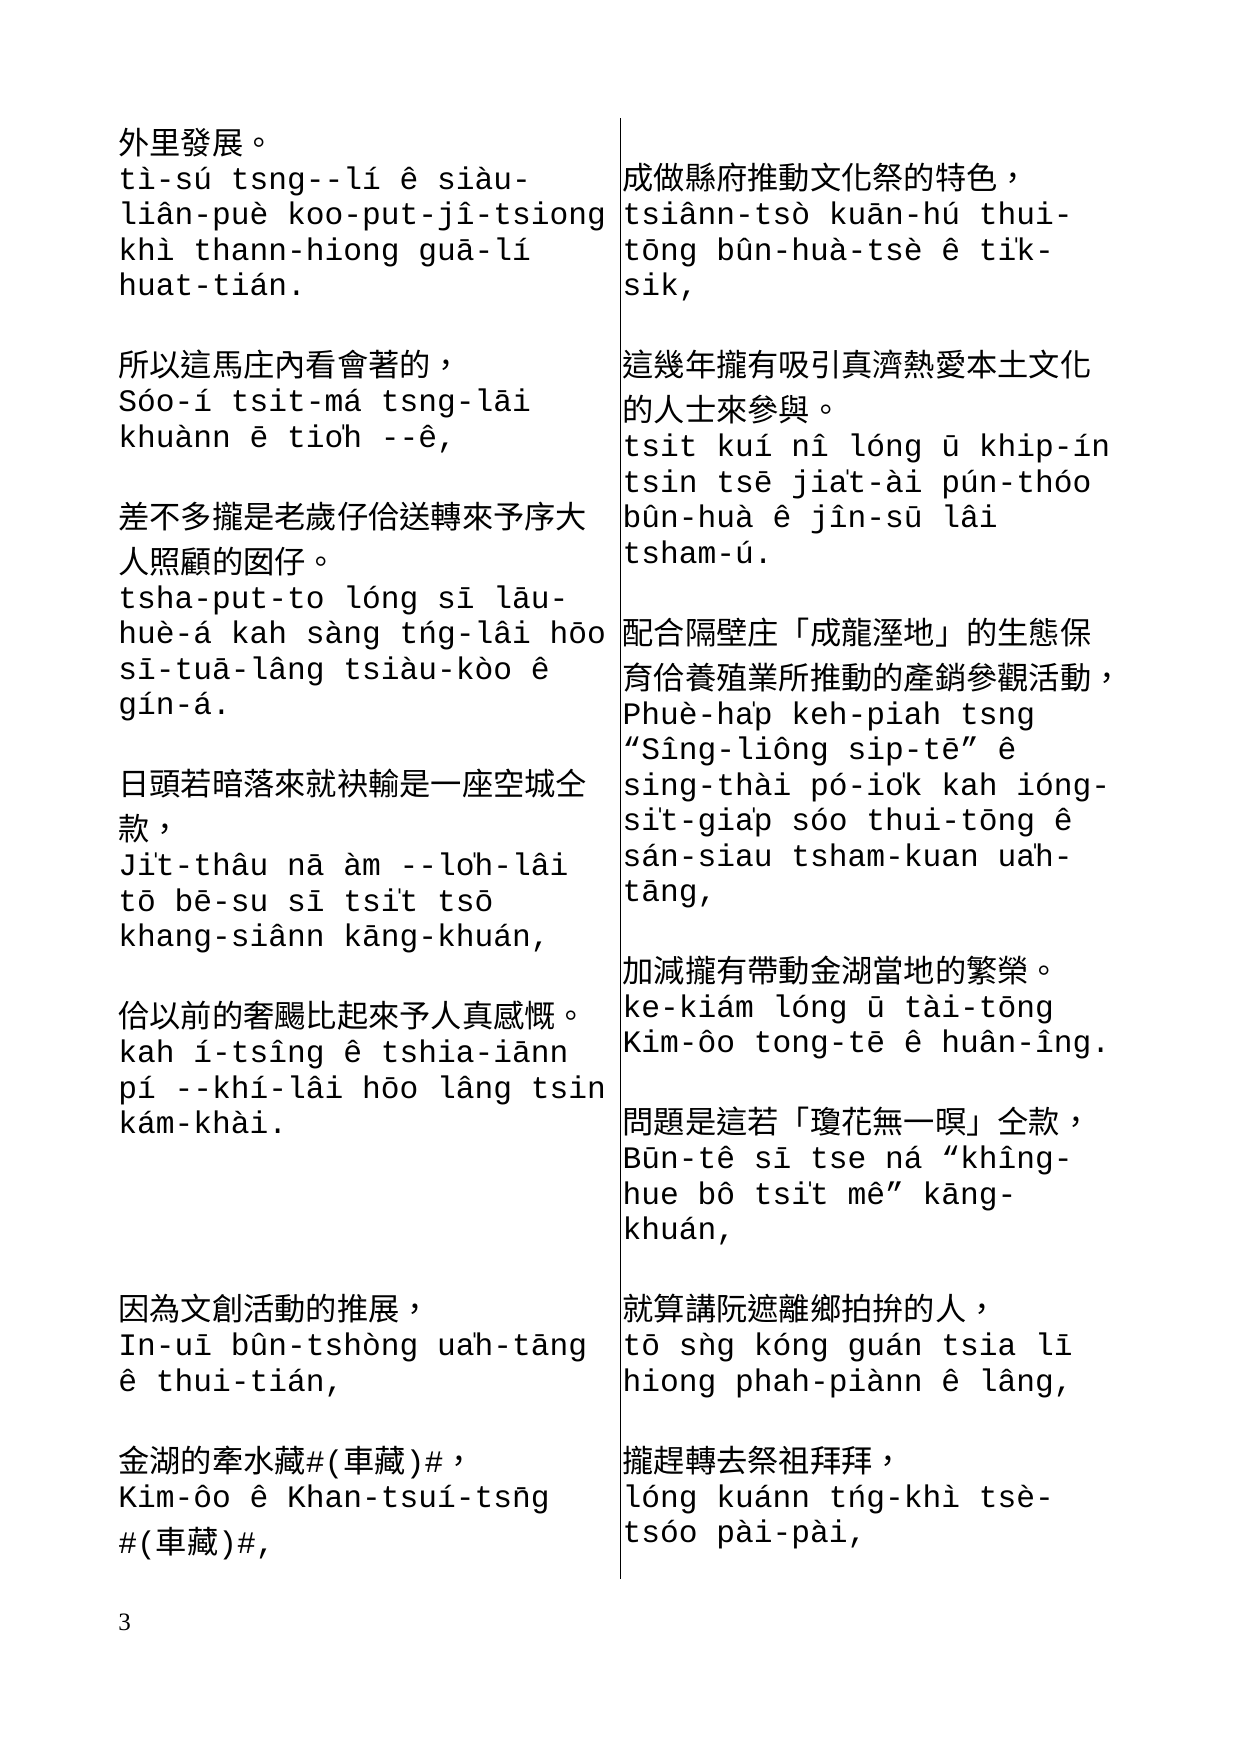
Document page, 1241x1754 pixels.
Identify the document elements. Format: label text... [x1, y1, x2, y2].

text 差不多攏是老歲仔佮送轉來予序大人照顧的囡仔。 [118, 492, 618, 582]
text 就算講阮遮離鄉拍拚的人， [622, 1284, 1122, 1330]
text tsha-put-to lóng sī lāu-huè-á kah sàng tńg-lâi hōo sī-tuā-lâng tsiàu-kòo ê gín-á. [118, 582, 618, 724]
text 攏趕轉去祭祖拜拜， [622, 1436, 1122, 1481]
text kah í-tsîng ê tshia-iānn pí --khí-lâi hōo lâng tsin kám-khài. [118, 1037, 618, 1143]
text tsiânn-tsò kuān-hú thui-tōng bûn-huà-tsè ê ti̍k-sik, [622, 199, 1122, 305]
text Būn-tê sī tse ná “khîng-hue bô tsi̍t mê” kāng-khuán, [622, 1143, 1122, 1249]
text tō sǹg kóng guán tsia lī hiong phah-piànn ê lâng, [622, 1330, 1122, 1401]
text 加減攏有帶動金湖當地的繁榮。 [622, 946, 1122, 991]
text 金湖的牽水藏#(車藏)#， [118, 1436, 618, 1482]
text tì-sú tsng--lí ê siàu-liân-puè koo-put-jî-tsiong khì thann-hiong guā-lí huat-tián. [118, 163, 618, 305]
text 配合隔壁庄「成龍溼地」的生態保育佮養殖業所推動的產銷參觀活動， [622, 608, 1122, 698]
text Phuè-ha̍p keh-piah tsng “Sîng-liông sip-tē” ê sing-thài pó-io̍k kah ióng-si̍t-gia̍p sóo thui-tōng ê sán-siau tsham-kuan ua̍h-tāng, [622, 698, 1122, 911]
text tsit kuí nî lóng ū khip-ín tsin tsē jia̍t-ài pún-thóo bûn-huà ê jîn-sū lâi tsham-ú. [622, 431, 1122, 572]
text 所以這馬庄內看會著的， [118, 340, 618, 386]
text lóng kuánn tńg-khì tsè-tsóo pài-pài, [622, 1481, 1122, 1552]
text 因為文創活動的推展， [118, 1284, 618, 1330]
text 這幾年攏有吸引真濟熱愛本土文化的人士來參與。 [622, 340, 1122, 431]
text In-uī bûn-tshòng ua̍h-tāng ê thui-tián, [118, 1330, 618, 1401]
text Kim-ôo ê Khan-tsuí-tsn̄g #(車藏)#, [118, 1482, 618, 1563]
text 問題是這若「瓊花無一暝」仝款， [622, 1098, 1122, 1143]
text ke-kiám lóng ū tài-tōng Kim-ôo tong-tē ê huân-îng. [622, 991, 1122, 1062]
text 日頭若暗落來就袂輸是一座空城仝款， [118, 759, 618, 850]
text 佮以前的奢颺比起來予人真感慨。 [118, 991, 618, 1037]
text 外里發展。 [118, 118, 618, 163]
text Ji̍t-thâu nā àm --lo̍h-lâi tō bē-su sī tsi̍t tsō khang-siânn kāng-khuán, [118, 850, 618, 956]
text Sóo-í tsit-má tsng-lāi khuànn ē tio̍h --ê, [118, 386, 618, 456]
text 成做縣府推動文化祭的特色， [622, 153, 1122, 199]
